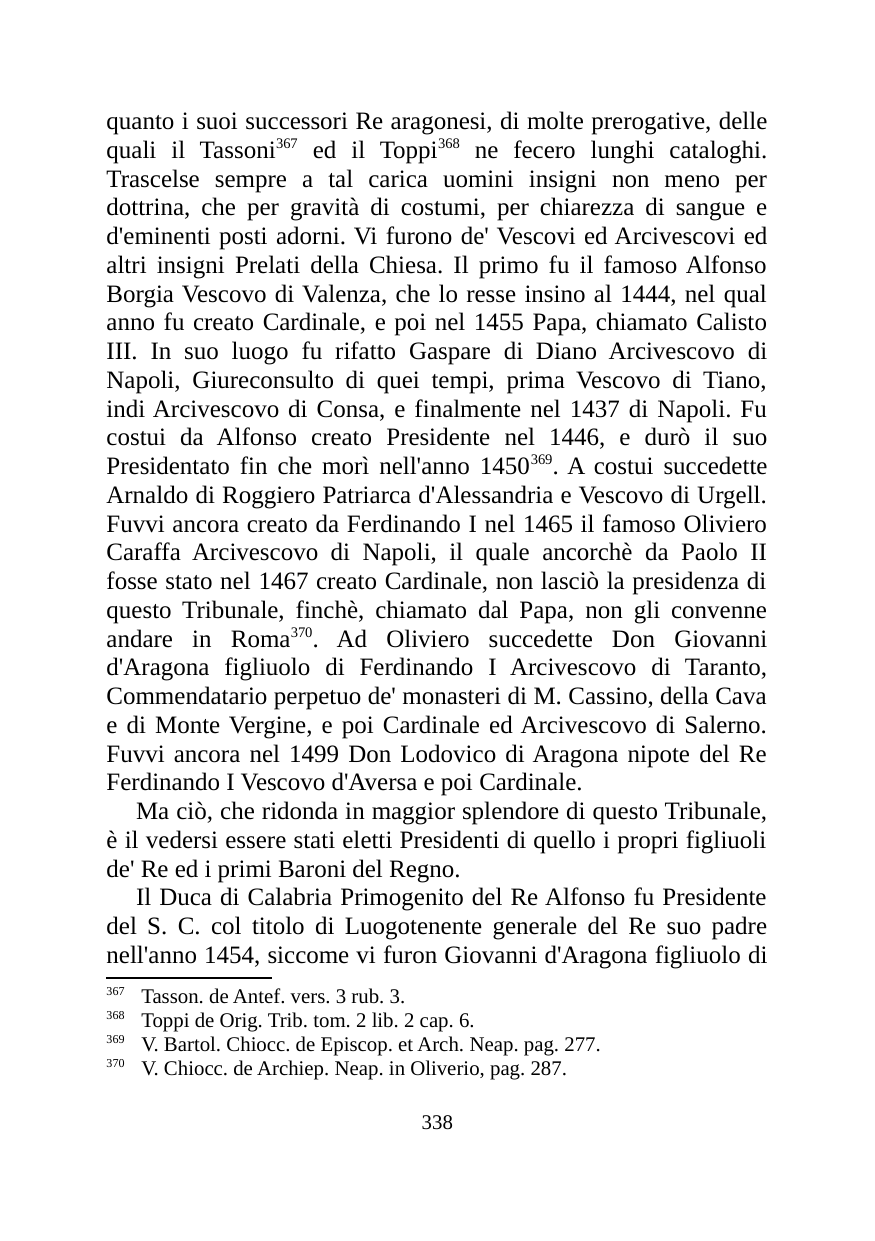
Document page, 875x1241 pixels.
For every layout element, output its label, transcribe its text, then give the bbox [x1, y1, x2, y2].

text Tasson. de Antef. vers. 3 rub. 3. [106, 984, 768, 1008]
text Il Duca di Calabria Primogenito del Re Alfonso fu Presidente del S. C. col titolo di Luogotenente generale del Re suo padre nell'anno 1454, siccome vi furon Giovanni d'Aragona figliuolo di [106, 882, 768, 969]
text Toppi de Orig. Trib. tom. 2 lib. 2 cap. 6. [106, 1008, 768, 1032]
text Ma ciò, che ridonda in maggior splendore di questo Tribunale, è il vedersi essere stati eletti Presidenti di quello i propri figliuoli de' Re ed i primi Baroni del Regno. [106, 796, 768, 882]
text V. Chiocc. de Archiep. Neap. in Oliverio, pag. 287. [106, 1056, 768, 1080]
text V. Bartol. Chiocc. de Episcop. et Arch. Neap. pag. 277. [106, 1032, 768, 1056]
text quanto i suoi successori Re aragonesi, di molte prerogative, delle quali il Tassoni ed il Toppi ne fecero lunghi cataloghi. Trascelse sempre a tal carica uomini insigni non meno per dottrina, che per gravità di costumi, per chiarezza di sangue e d'eminenti posti adorni. Vi furono de' Vescovi ed Arcivescovi ed altri insigni Prelati della Chiesa. Il primo fu il famoso Alfonso Borgia Vescovo di Valenza, che lo resse insino al 1444, nel qual anno fu creato Cardinale, e poi nel 1455 Papa, chiamato Calisto III. In suo luogo fu rifatto Gaspare di Diano Arcivescovo di Napoli, Giureconsulto di quei tempi, prima Vescovo di Tiano, indi Arcivescovo di Consa, e finalmente nel 1437 di Napoli. Fu costui da Alfonso creato Presidente nel 1446, e durò il suo Presidentato fin che morì nell'anno 1450. A costui succedette Arnaldo di Roggiero Patriarca d'Alessandria e Vescovo di Urgell. Fuvvi ancora creato da Ferdinando I nel 1465 il famoso Oliviero Caraffa Arcivescovo di Napoli, il quale ancorchè da Paolo II fosse stato nel 1467 creato Cardinale, non lasciò la presidenza di questo Tribunale, finchè, chiamato dal Papa, non gli convenne andare in Roma. Ad Oliviero succedette Don Giovanni d'Aragona figliuolo di Ferdinando I Arcivescovo di Taranto, Commendatario perpetuo de' monasteri di M. Cassino, della Cava e di Monte Vergine, e poi Cardinale ed Arcivescovo di Salerno. Fuvvi ancora nel 1499 Don Lodovico di Aragona nipote del Re Ferdinando I Vescovo d'Aversa e poi Cardinale. [106, 106, 768, 796]
